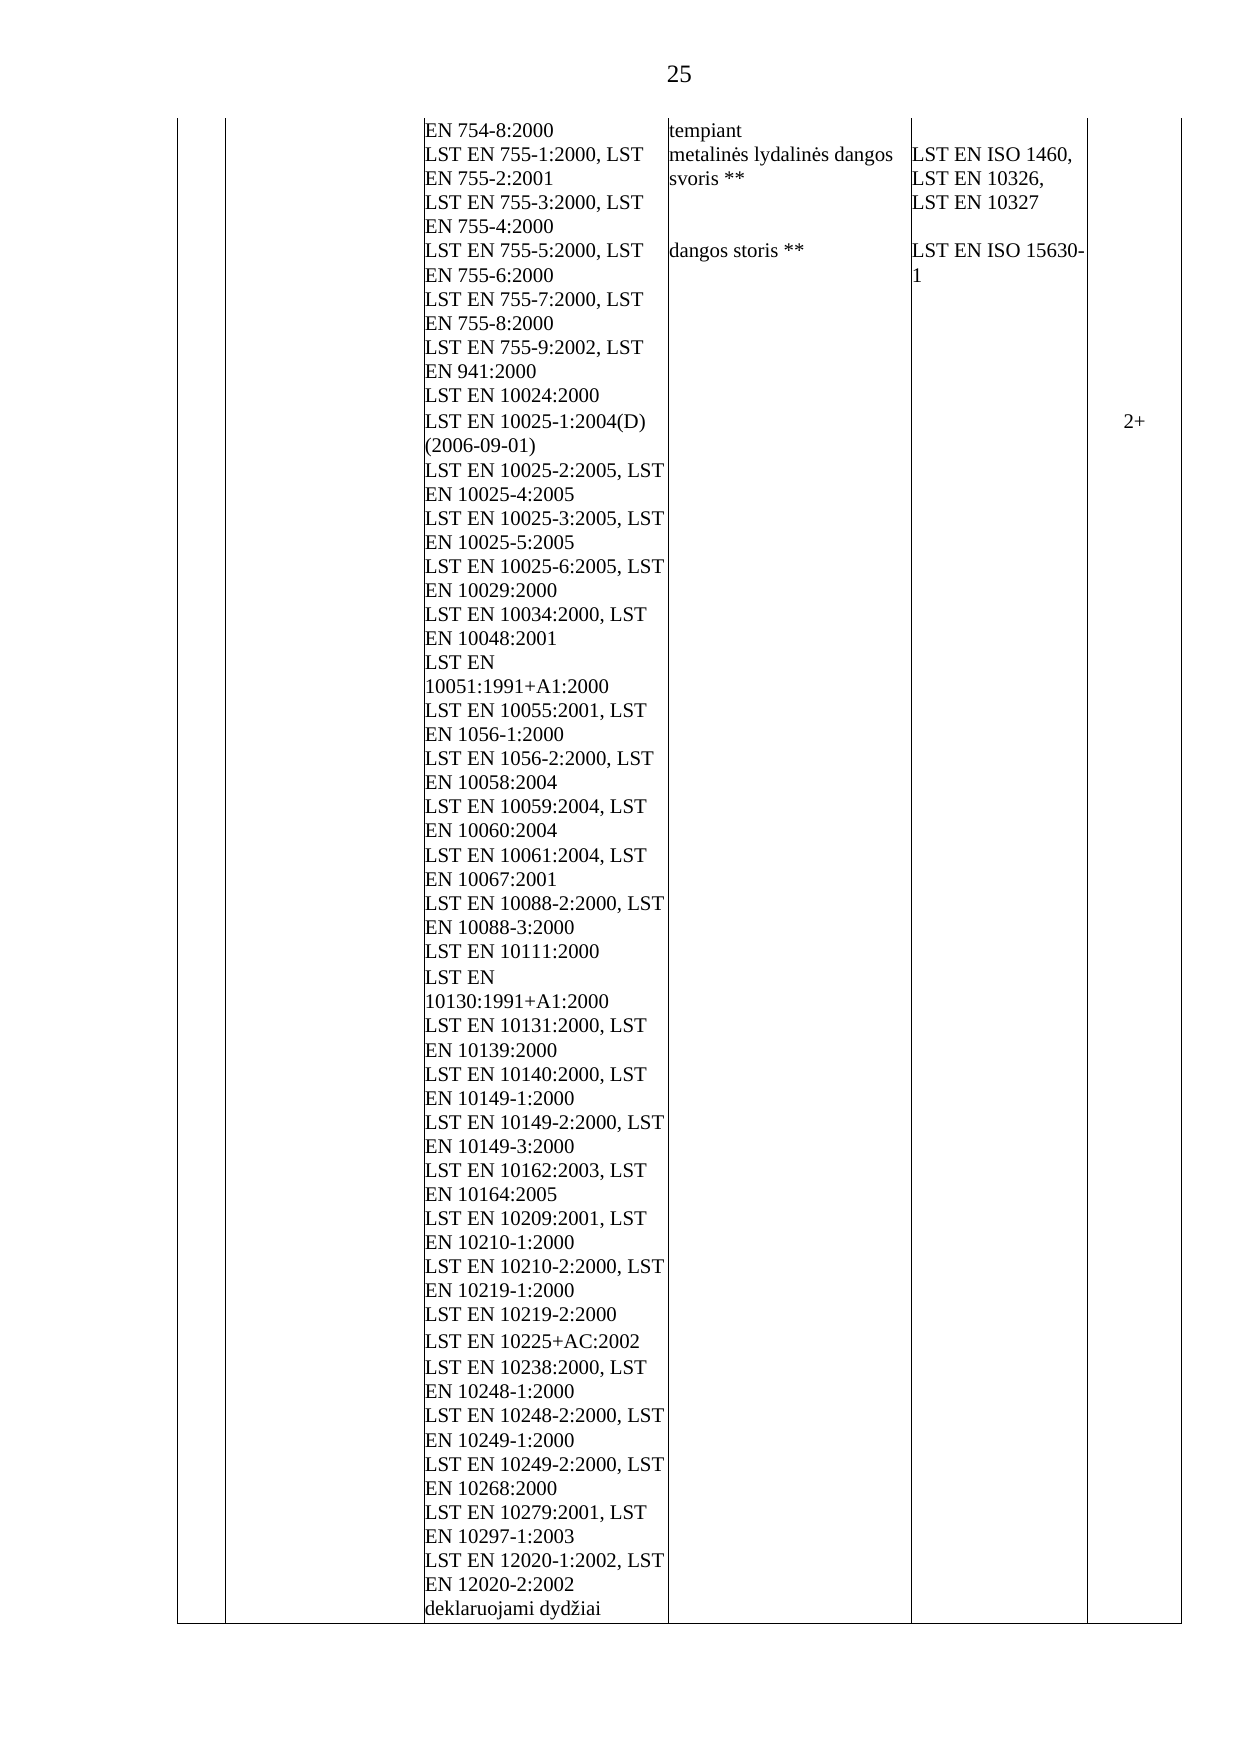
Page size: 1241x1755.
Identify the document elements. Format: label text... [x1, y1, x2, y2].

table_cell LST EN 10238:2000, LST EN 10248-1:2000 [425, 1355, 668, 1403]
table_cell [226, 1355, 424, 1403]
table_cell [178, 142, 225, 238]
table_cell [178, 506, 225, 554]
table_cell [669, 939, 911, 965]
table_cell [178, 383, 225, 409]
table_cell [1088, 1355, 1181, 1403]
table_cell [1088, 746, 1181, 794]
table_cell [669, 335, 911, 383]
table_cell [669, 458, 911, 506]
table_cell [1088, 335, 1181, 383]
table_cell [178, 1014, 225, 1062]
table_cell [226, 1404, 424, 1452]
table_cell metalinės lydalinės dangos svoris ** [669, 142, 911, 238]
table_cell [912, 1302, 1087, 1329]
table_cell [1088, 698, 1181, 746]
table_cell [178, 239, 225, 287]
table_cell [178, 794, 225, 842]
table_cell LST EN 10024:2000 [425, 383, 668, 409]
table_cell [178, 1110, 225, 1158]
table_cell [1088, 650, 1181, 698]
table_cell [226, 891, 424, 939]
table_cell [669, 1452, 911, 1500]
table_cell LST EN 10059:2004, LST EN 10060:2004 [425, 794, 668, 842]
table_cell [669, 602, 911, 650]
table_cell [669, 746, 911, 794]
table_cell [226, 939, 424, 965]
table_cell [912, 1158, 1087, 1206]
table_cell [226, 1014, 424, 1062]
table_cell LST EN 10111:2000 [425, 939, 668, 965]
table_cell LST EN 12020-1:2002, LST EN 12020-2:2002 [425, 1548, 668, 1596]
table_cell [669, 287, 911, 335]
table_cell [226, 602, 424, 650]
table_cell [226, 965, 424, 1013]
table_cell [178, 965, 225, 1013]
table_cell [226, 287, 424, 335]
table_cell [912, 1596, 1087, 1622]
table_cell [669, 698, 911, 746]
table_cell LST EN 1056-2:2000, LST EN 10058:2004 [425, 746, 668, 794]
table_cell [912, 1452, 1087, 1500]
table_cell [178, 554, 225, 602]
table_cell [1088, 843, 1181, 891]
table_cell LST EN 10219-2:2000 [425, 1302, 668, 1329]
table_cell LST EN 10162:2003, LST EN 10164:2005 [425, 1158, 668, 1206]
table_cell [226, 239, 424, 287]
table_cell [669, 1548, 911, 1596]
table_cell [226, 506, 424, 554]
table_cell LST EN 10249-2:2000, LST EN 10268:2000 [425, 1452, 668, 1500]
table_cell [226, 1500, 424, 1548]
table_cell LST EN 10279:2001, LST EN 10297-1:2003 [425, 1500, 668, 1548]
table_cell [1088, 142, 1181, 238]
table_cell [178, 1254, 225, 1302]
table_cell [912, 1110, 1087, 1158]
table_cell [1088, 383, 1181, 409]
table_cell [178, 118, 225, 142]
table_cell LST EN 10209:2001, LST EN 10210-1:2000 [425, 1206, 668, 1254]
table_cell LST EN 10025-2:2005, LST EN 10025-4:2005 [425, 458, 668, 506]
table_cell LST EN 10025-3:2005, LST EN 10025-5:2005 [425, 506, 668, 554]
table_cell [912, 287, 1087, 335]
table_cell [178, 458, 225, 506]
table_cell LST EN 10088-2:2000, LST EN 10088-3:2000 [425, 891, 668, 939]
table_cell [912, 698, 1087, 746]
table_cell [1088, 1254, 1181, 1302]
table_cell [669, 1404, 911, 1452]
table_cell [178, 602, 225, 650]
table_cell [226, 746, 424, 794]
table_cell [178, 843, 225, 891]
table_cell [178, 1206, 225, 1254]
table_cell [1088, 506, 1181, 554]
table_cell tempiant [669, 118, 911, 142]
table_cell [1088, 287, 1181, 335]
table_cell [178, 1404, 225, 1452]
table_cell [912, 1329, 1087, 1355]
table_cell [1088, 794, 1181, 842]
table_cell [912, 602, 1087, 650]
table_cell [912, 965, 1087, 1013]
table_cell [1088, 1596, 1181, 1622]
table_cell [669, 965, 911, 1013]
table_cell LST EN ISO 15630-1 [912, 239, 1087, 287]
table_cell [669, 843, 911, 891]
table_cell [669, 1158, 911, 1206]
table_cell [226, 1548, 424, 1596]
table_cell LST EN 755-9:2002, LST EN 941:2000 [425, 335, 668, 383]
table_cell LST EN 10225+AC:2002 [425, 1329, 668, 1355]
table_cell [1088, 891, 1181, 939]
table_cell [178, 939, 225, 965]
table_cell [669, 794, 911, 842]
table_cell [912, 409, 1087, 457]
table_cell [226, 1452, 424, 1500]
table_cell [226, 1158, 424, 1206]
table_cell [912, 843, 1087, 891]
table_cell LST EN 10149-2:2000, LST EN 10149-3:2000 [425, 1110, 668, 1158]
table_cell [1088, 1329, 1181, 1355]
table_cell LST EN 10140:2000, LST EN 10149-1:2000 [425, 1062, 668, 1110]
table_cell [669, 383, 911, 409]
table_cell [1088, 1500, 1181, 1548]
table_cell [669, 1206, 911, 1254]
table_cell [669, 650, 911, 698]
table_cell [178, 650, 225, 698]
table_cell [912, 458, 1087, 506]
table_cell [178, 1329, 225, 1355]
table_cell [1088, 458, 1181, 506]
table_cell [912, 1404, 1087, 1452]
table_cell [669, 506, 911, 554]
table_cell [669, 1596, 911, 1622]
table_cell [226, 118, 424, 238]
table_cell [178, 1355, 225, 1403]
table_cell [178, 891, 225, 939]
table_cell [178, 1452, 225, 1500]
table_cell LST EN 755-1:2000, LST EN 755-2:2001 LST EN 755-3:2000, LST EN 755-4:2000 [425, 142, 668, 238]
table_cell [226, 1206, 424, 1254]
table_cell LST EN 10025-1:2004(D) (2006-09-01) [425, 409, 668, 457]
table_cell [178, 287, 225, 335]
table_cell [1088, 1548, 1181, 1596]
table_cell LST EN 10131:2000, LST EN 10139:2000 [425, 1014, 668, 1062]
table_cell [669, 1302, 911, 1329]
table_cell [1088, 1452, 1181, 1500]
table_cell [226, 1254, 424, 1302]
table_cell [669, 891, 911, 939]
table_cell [669, 554, 911, 602]
table_cell LST EN 10210-2:2000, LST EN 10219-1:2000 [425, 1254, 668, 1302]
table_cell [669, 1110, 911, 1158]
table_cell LST EN 10034:2000, LST EN 10048:2001 [425, 602, 668, 650]
table_cell LST EN 755-7:2000, LST EN 755-8:2000 [425, 287, 668, 335]
table_cell LST EN ISO 1460, LST EN 10326, LST EN 10327 [912, 142, 1087, 238]
table_cell [912, 891, 1087, 939]
table_cell [912, 1355, 1087, 1403]
table_cell [669, 1355, 911, 1403]
table_cell [1088, 1302, 1181, 1329]
table_cell LST EN 10248-2:2000, LST EN 10249-1:2000 [425, 1404, 668, 1452]
table_cell [226, 335, 424, 383]
table_cell [226, 1302, 424, 1329]
table_cell [912, 1548, 1087, 1596]
table_cell [912, 650, 1087, 698]
table_cell [912, 554, 1087, 602]
table_cell [178, 1548, 225, 1596]
table_cell [226, 843, 424, 891]
table_cell [912, 118, 1087, 142]
table_cell [1088, 1158, 1181, 1206]
table_cell [178, 1500, 225, 1548]
table_cell LST EN 10061:2004, LST EN 10067:2001 [425, 843, 668, 891]
table_cell [178, 1062, 225, 1110]
table_cell deklaruojami dydžiai [425, 1596, 668, 1622]
table_cell [178, 698, 225, 746]
table_cell [669, 1500, 911, 1548]
table_cell [226, 698, 424, 746]
table_cell [226, 1596, 424, 1622]
table_cell LST EN 10025-6:2005, LST EN 10029:2000 [425, 554, 668, 602]
table_cell [1088, 1110, 1181, 1158]
table_cell [1088, 1404, 1181, 1452]
table_cell [226, 1062, 424, 1110]
table_cell [912, 335, 1087, 383]
table_cell [178, 409, 225, 457]
table_cell [669, 1062, 911, 1110]
table_cell LST EN 10130:1991+A1:2000 [425, 965, 668, 1013]
table_cell [1088, 965, 1181, 1013]
table_cell [226, 794, 424, 842]
table_cell dangos storis ** [669, 239, 911, 287]
table_cell LST EN 10051:1991+A1:2000 [425, 650, 668, 698]
table_cell [226, 409, 424, 457]
table_cell [226, 650, 424, 698]
table_cell [1088, 1206, 1181, 1254]
table_cell [912, 1014, 1087, 1062]
table_cell [669, 1254, 911, 1302]
table_cell [178, 1302, 225, 1329]
table_cell [912, 794, 1087, 842]
table_cell [226, 1329, 424, 1355]
table_cell [669, 1014, 911, 1062]
table_cell [1088, 1014, 1181, 1062]
table_cell EN 754-8:2000 [425, 118, 668, 142]
table_cell [226, 554, 424, 602]
table_cell [912, 1062, 1087, 1110]
table_cell [912, 1500, 1087, 1548]
table_cell [669, 409, 911, 457]
table_cell [178, 746, 225, 794]
table_cell LST EN 10055:2001, LST EN 1056-1:2000 [425, 698, 668, 746]
table_cell [178, 1158, 225, 1206]
table_cell [912, 383, 1087, 409]
table_cell [912, 1206, 1087, 1254]
table_cell [178, 335, 225, 383]
table_cell 2+ [1088, 409, 1181, 457]
table_cell [1088, 1062, 1181, 1110]
table_cell [912, 939, 1087, 965]
table_cell [226, 458, 424, 506]
table_cell [912, 746, 1087, 794]
table_cell [1088, 239, 1181, 287]
table_cell [1088, 554, 1181, 602]
table_cell [912, 1254, 1087, 1302]
table_cell [1088, 939, 1181, 965]
table_cell [178, 1596, 225, 1622]
table_cell [912, 506, 1087, 554]
table_cell [226, 383, 424, 409]
table_cell [226, 1110, 424, 1158]
table_cell [1088, 118, 1181, 142]
table_cell [669, 1329, 911, 1355]
table_cell LST EN 755-5:2000, LST EN 755-6:2000 [425, 239, 668, 287]
table_cell [1088, 602, 1181, 650]
